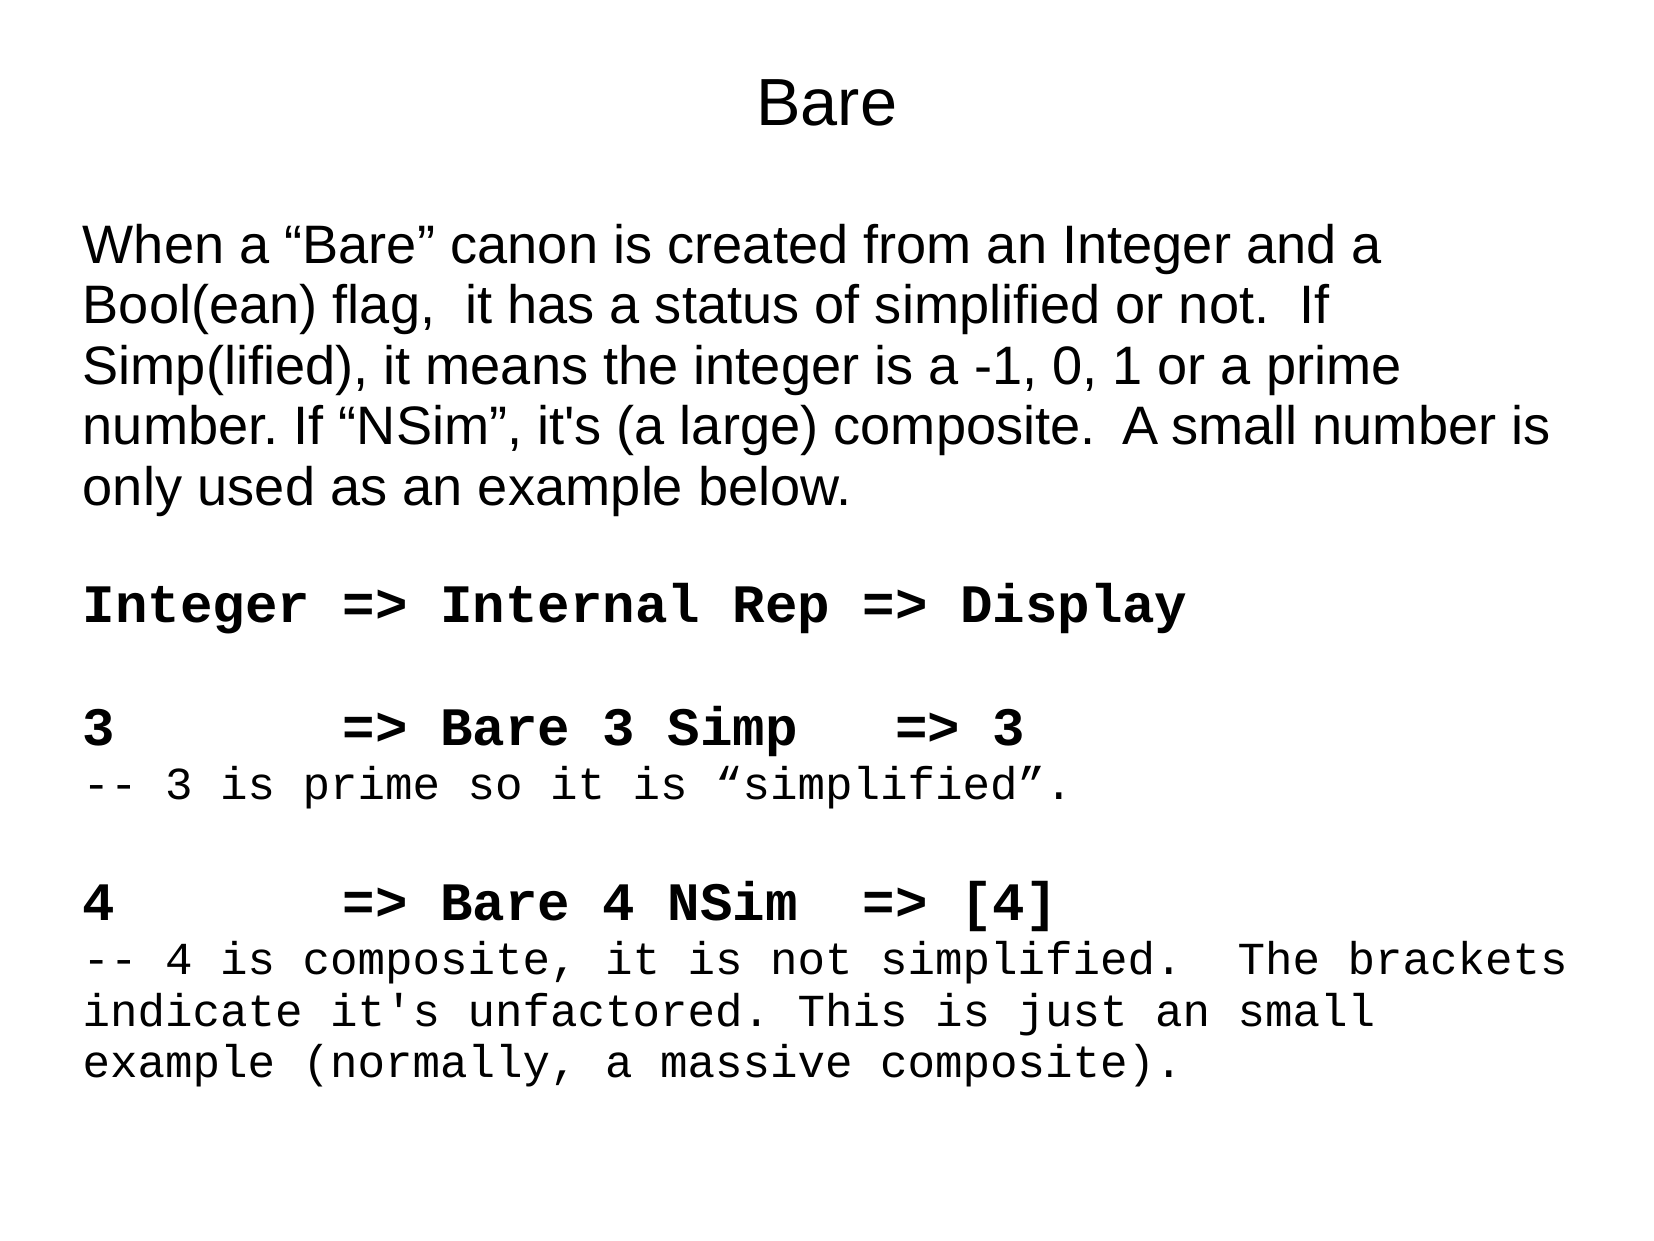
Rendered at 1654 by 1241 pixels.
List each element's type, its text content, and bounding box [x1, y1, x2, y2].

subtitle Bare When a “Bare” canon is created from an Integer and a Bool(ean) flag, it has a status of simplified or not. If Simp(lified), it means the integer is a -1, 0, 1 or a prime number. If “NSim”, it's (a large) composite. A small number is only used as an example below. Integer => Internal Rep => Display 3 => Bare 3 Simp => 3 -- 3 is prime so it is “simplified”. 4 => Bare 4 NSim => [4] -- 4 is composite, it is not simplified. The brackets indicate it's unfactored. This is just an small example (normally, a massive composite). [82, 0, 1571, 1201]
